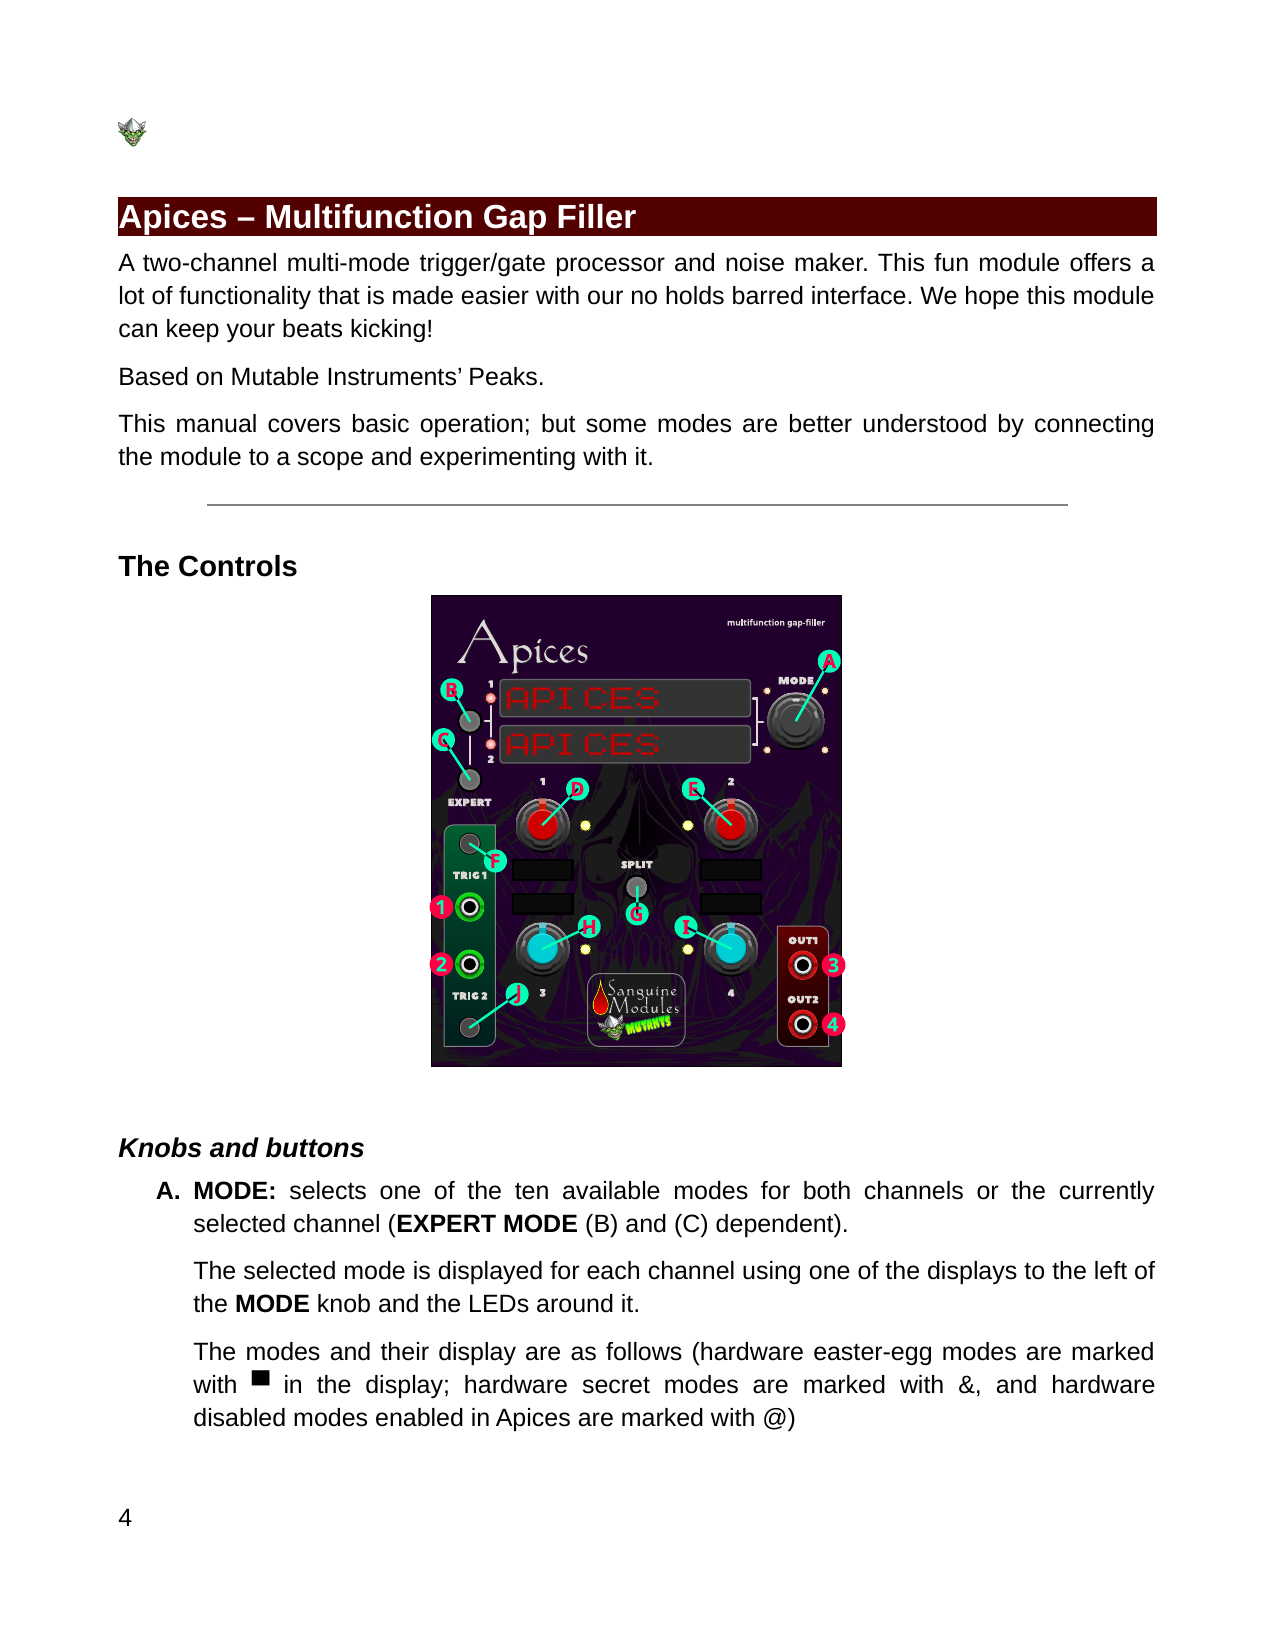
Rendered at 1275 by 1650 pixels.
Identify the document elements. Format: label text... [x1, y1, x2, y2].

subtitle Knobs and buttons [118, 1132, 1157, 1163]
text Based on Mutable Instruments’ Peaks. [118, 362, 1157, 391]
text A two-channel multi-mode trigger/gate processor and noise maker. This fun module offers a lot of functionality that is made easier with our no holds barred interface. We hope this module can keep your beats kicking! [118, 248, 1157, 343]
list The modes and their display are as follows (hardware easter-egg modes are marked with ▀ in the display; hardware secret modes are marked with &, and hardware disabled modes enabled in Apices are marked with @) [156, 1337, 1157, 1432]
subtitle Apices – Multifunction Gap Filler [118, 197, 1157, 236]
list MODE: selects one of the ten available modes for both channels or the currently selected channel (EXPERT MODE (B) and (C) dependent). [156, 1176, 1157, 1237]
subtitle The Controls [118, 549, 1157, 582]
list The selected mode is displayed for each channel using one of the displays to the left of the MODE knob and the LEDs around it. [156, 1256, 1157, 1318]
text This manual covers basic operation; but some modes are better understood by connecting the module to a scope and experimenting with it. [118, 409, 1157, 471]
